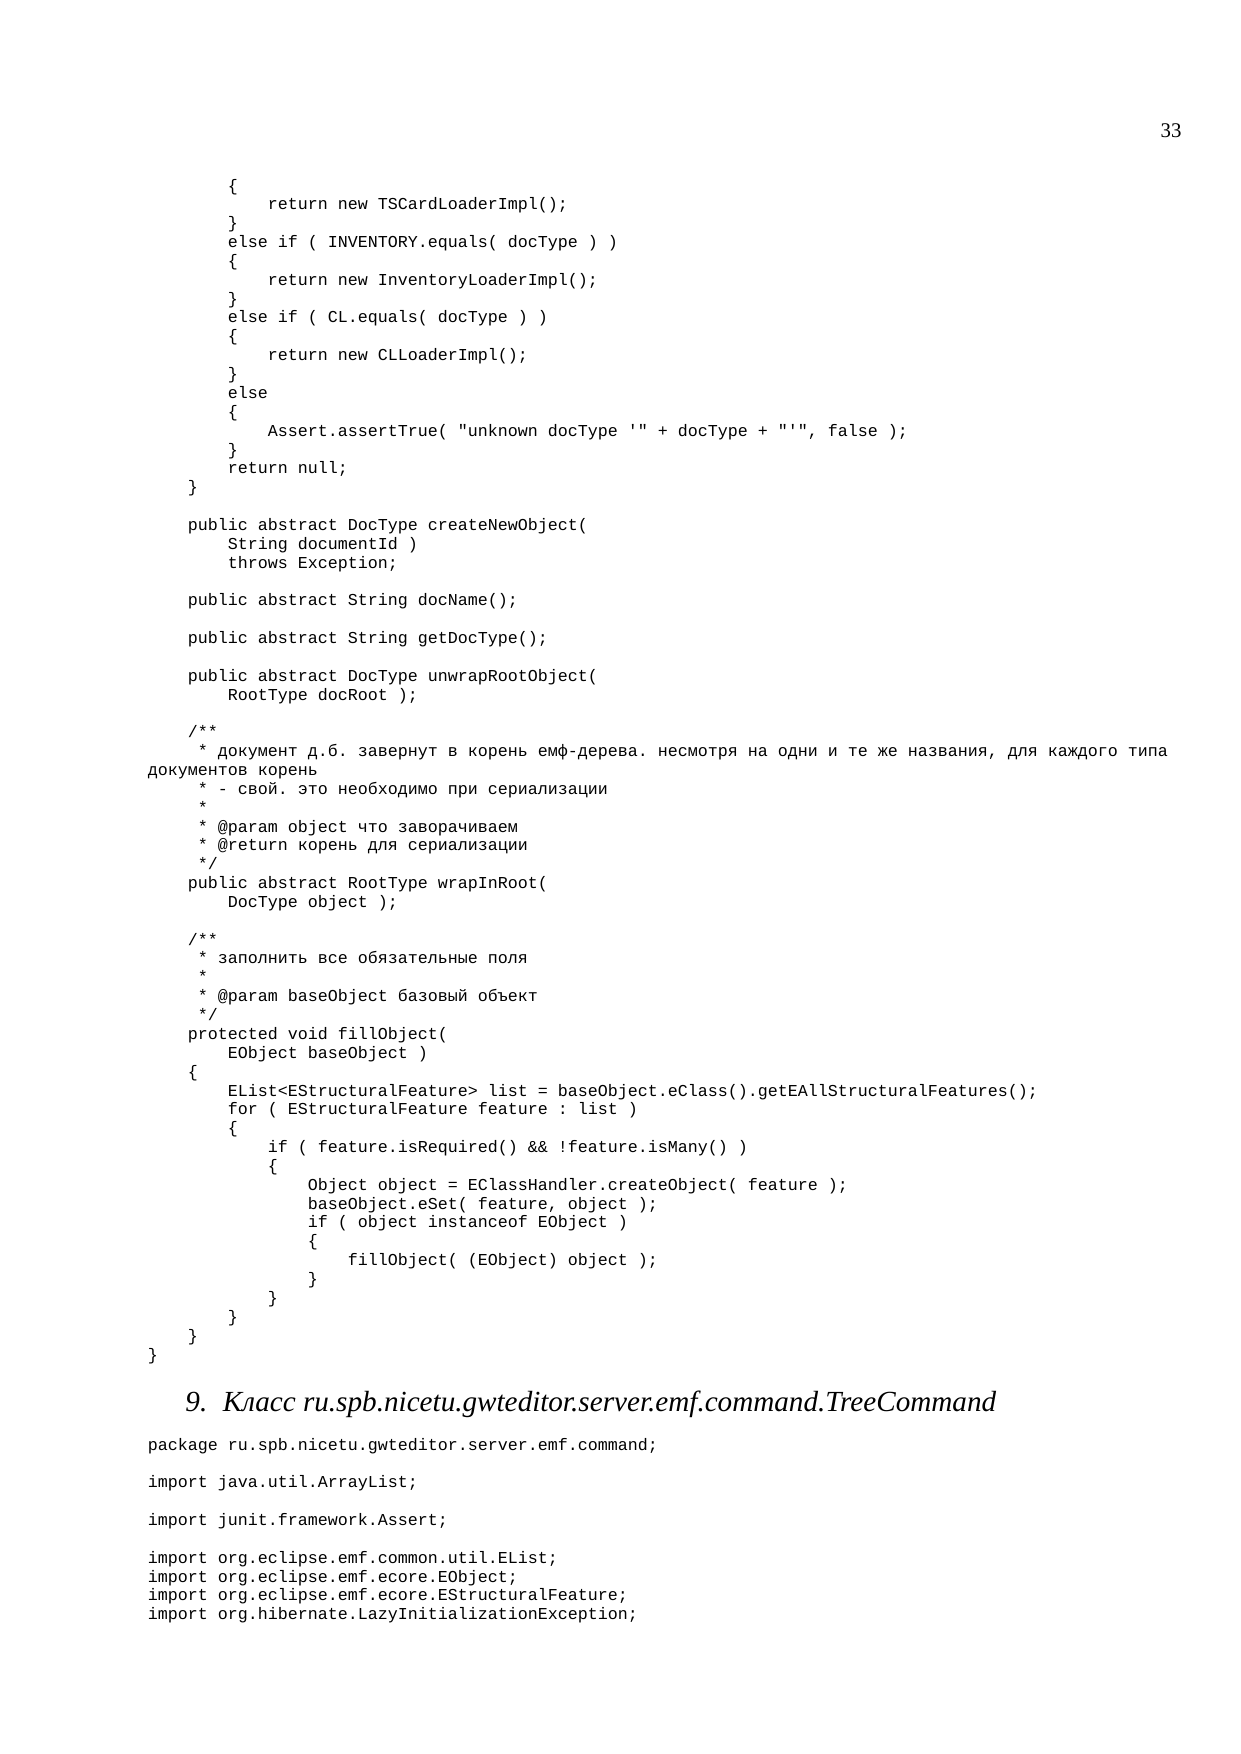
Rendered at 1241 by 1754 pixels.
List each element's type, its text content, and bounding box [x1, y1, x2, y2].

text EList<EStructuralFeature> list = baseObject.eClass().getEAllStructuralFeatures(); [148, 1082, 1181, 1101]
text else [148, 384, 1181, 403]
text return new InventoryLoaderImpl(); [148, 271, 1181, 290]
text { [148, 328, 1181, 347]
text import org.eclipse.emf.common.util.EList; [148, 1549, 1181, 1568]
text * - свой. это необходимо при сериализации [148, 780, 1181, 799]
text { [148, 1157, 1181, 1176]
text import org.eclipse.emf.ecore.EStructuralFeature; [148, 1587, 1181, 1606]
text else if ( CL.equals( docType ) ) [148, 309, 1181, 328]
text { [148, 403, 1181, 422]
text * [148, 969, 1181, 988]
text */ [148, 856, 1181, 875]
text import org.eclipse.emf.ecore.EObject; [148, 1568, 1181, 1587]
text return new CLLoaderImpl(); [148, 347, 1181, 366]
text import org.hibernate.LazyInitializationException; [148, 1606, 1181, 1625]
text { [148, 1063, 1181, 1082]
text /** [148, 931, 1181, 950]
text public abstract DocType createNewObject( [148, 516, 1181, 535]
list Класс ru.spb.nicetu.gwteditor.server.emf.command.TreeCommand [185, 1384, 1181, 1417]
text { [148, 177, 1181, 196]
text /** [148, 724, 1181, 743]
text for ( EStructuralFeature feature : list ) [148, 1101, 1181, 1120]
text DocType object ); [148, 893, 1181, 912]
text * документ д.б. завернут в корень емф-дерева. несмотря на одни и те же названия, для каждого типа документов корень [148, 743, 1181, 780]
text } [148, 290, 1181, 309]
text } [148, 1308, 1181, 1327]
text import java.util.ArrayList; [148, 1474, 1181, 1493]
text } [148, 479, 1181, 498]
text Assert.assertTrue( "unknown docType '" + docType + "'", false ); [148, 422, 1181, 441]
text */ [148, 1007, 1181, 1026]
text } [148, 441, 1181, 460]
text RootType docRoot ); [148, 686, 1181, 705]
text baseObject.eSet( feature, object ); [148, 1195, 1181, 1214]
text } [148, 1346, 1181, 1365]
text EObject baseObject ) [148, 1044, 1181, 1063]
text } [148, 366, 1181, 384]
text * [148, 799, 1181, 818]
text Object object = EClassHandler.createObject( feature ); [148, 1176, 1181, 1195]
text if ( feature.isRequired() && !feature.isMany() ) [148, 1139, 1181, 1157]
text * @return корень для сериализации [148, 837, 1181, 856]
text } [148, 1327, 1181, 1346]
text else if ( INVENTORY.equals( docType ) ) [148, 234, 1181, 252]
text public abstract String getDocType(); [148, 629, 1181, 648]
text String documentId ) [148, 535, 1181, 554]
text { [148, 1120, 1181, 1139]
text * @param object что заворачиваем [148, 818, 1181, 837]
text fillObject( (EObject) object ); [148, 1252, 1181, 1271]
text } [148, 1271, 1181, 1289]
text protected void fillObject( [148, 1026, 1181, 1044]
text return null; [148, 460, 1181, 479]
text return new TSCardLoaderImpl(); [148, 196, 1181, 215]
text } [148, 215, 1181, 234]
text * @param baseObject базовый объект [148, 988, 1181, 1007]
text if ( object instanceof EObject ) [148, 1214, 1181, 1233]
text { [148, 1233, 1181, 1252]
text public abstract String docName(); [148, 592, 1181, 611]
text } [148, 1289, 1181, 1308]
text package ru.spb.nicetu.gwteditor.server.emf.command; [148, 1436, 1181, 1455]
text import junit.framework.Assert; [148, 1512, 1181, 1530]
text public abstract DocType unwrapRootObject( [148, 667, 1181, 686]
text public abstract RootType wrapInRoot( [148, 875, 1181, 893]
text * заполнить все обязательные поля [148, 950, 1181, 969]
text throws Exception; [148, 554, 1181, 573]
text { [148, 252, 1181, 271]
